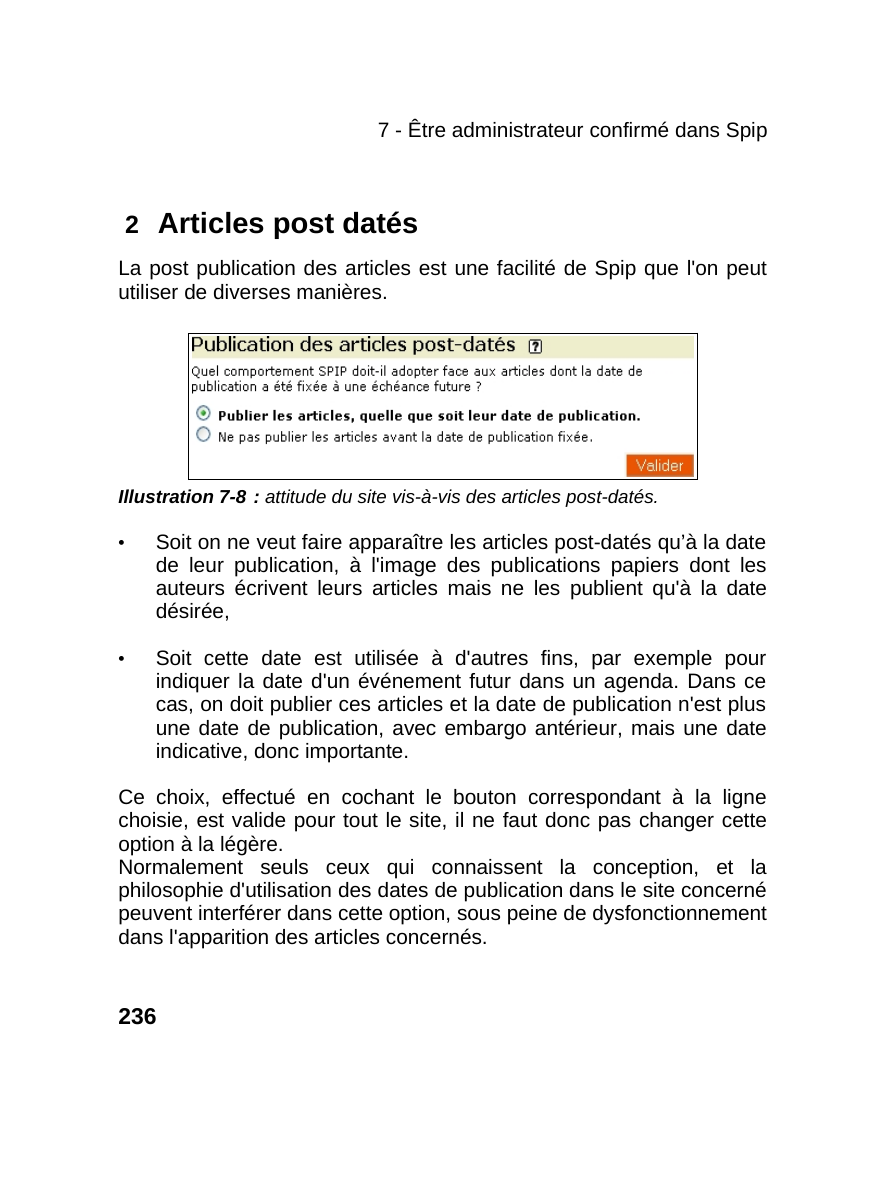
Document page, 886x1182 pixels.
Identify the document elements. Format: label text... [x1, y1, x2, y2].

list Articles post datés [118, 207, 768, 239]
text Illustration 7-8 : attitude du site vis-à-vis des articles post-datés. [118, 341, 768, 507]
text Normalement seuls ceux qui connaissent la conception, et la philosophie d'utilisation des dates de publication dans le site concerné peuvent interférer dans cette option, sous peine de dysfonctionnement dans l'apparition des articles concernés. [118, 856, 768, 948]
list Soit on ne veut faire apparaître les articles post-datés qu’à la date de leur publication, à l'image des publications papiers dont les auteurs écrivent leurs articles mais ne les publient qu'à la date désirée, [118, 530, 768, 623]
list Soit cette date est utilisée à d'autres fins, par exemple pour indiquer la date d'un événement futur dans un agenda. Dans ce cas, on doit publier ces articles et la date de publication n'est plus une date de publication, avec embargo antérieur, mais une date indicative, donc importante. [118, 646, 768, 763]
picture [192, 336, 694, 477]
text La post publication des articles est une facilité de Spip que l'on peut utiliser de diverses manières. [118, 257, 768, 303]
text [189, 334, 697, 479]
text Ce choix, effectué en cochant le bouton correspondant à la ligne choisie, est valide pour tout le site, il ne faut donc pas changer cette option à la légère. [118, 786, 768, 856]
